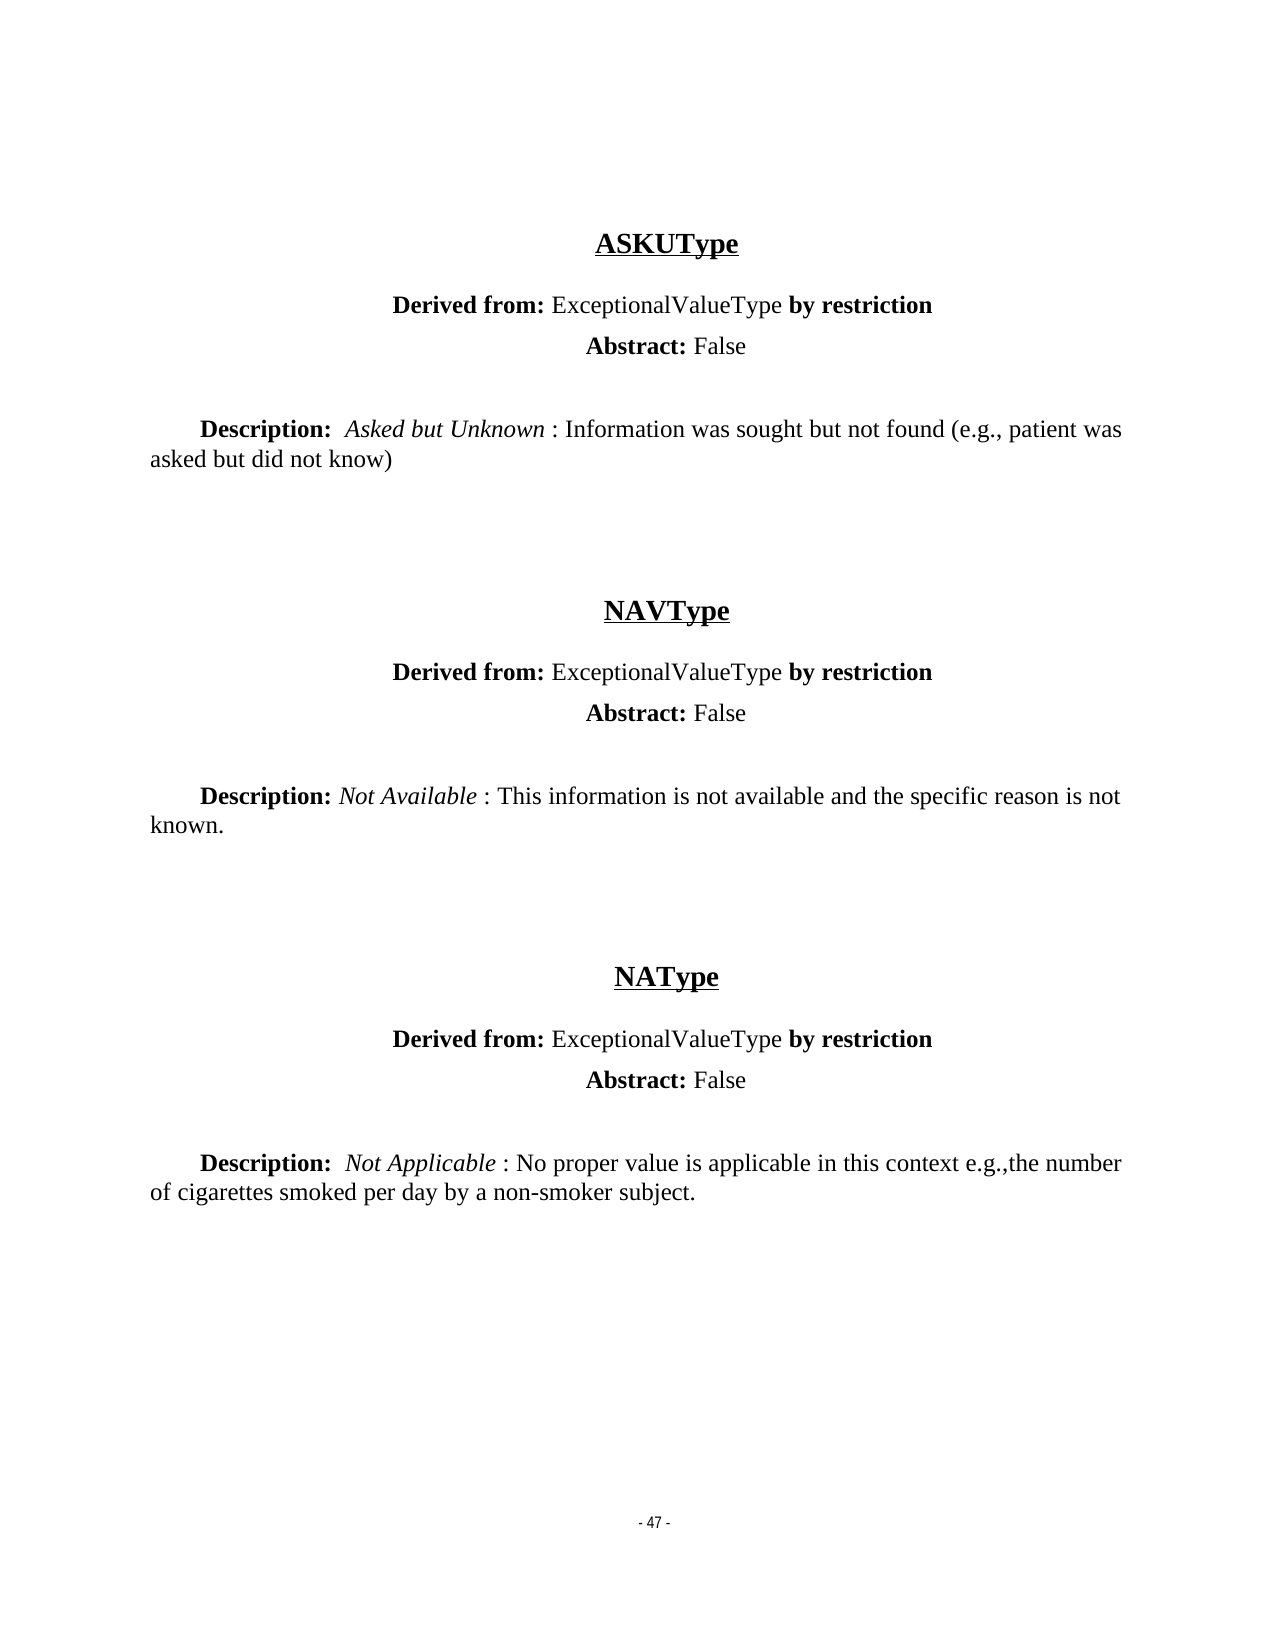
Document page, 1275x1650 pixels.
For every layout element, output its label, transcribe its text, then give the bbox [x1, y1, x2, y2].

text ASKUType [150, 226, 1125, 259]
text Abstract: False [150, 698, 1125, 727]
text Derived from: ExceptionalValueType by restriction [150, 657, 1125, 686]
text Derived from: ExceptionalValueType by restriction [150, 1023, 1125, 1052]
text Derived from: ExceptionalValueType by restriction [150, 290, 1125, 319]
text Abstract: False [150, 1065, 1125, 1094]
text Description: Not Applicable : No proper value is applicable in this context e.g.,the number of cigarettes smoked per day by a non-smoker subject. [150, 1148, 1125, 1206]
text NAType [150, 960, 1125, 993]
text Abstract: False [150, 331, 1125, 360]
text Description: Asked but Unknown : Information was sought but not found (e.g., patient was asked but did not know) [150, 414, 1125, 472]
text NAVType [150, 593, 1125, 626]
text Description: Not Available : This information is not available and the specific reason is not known. [150, 781, 1125, 839]
